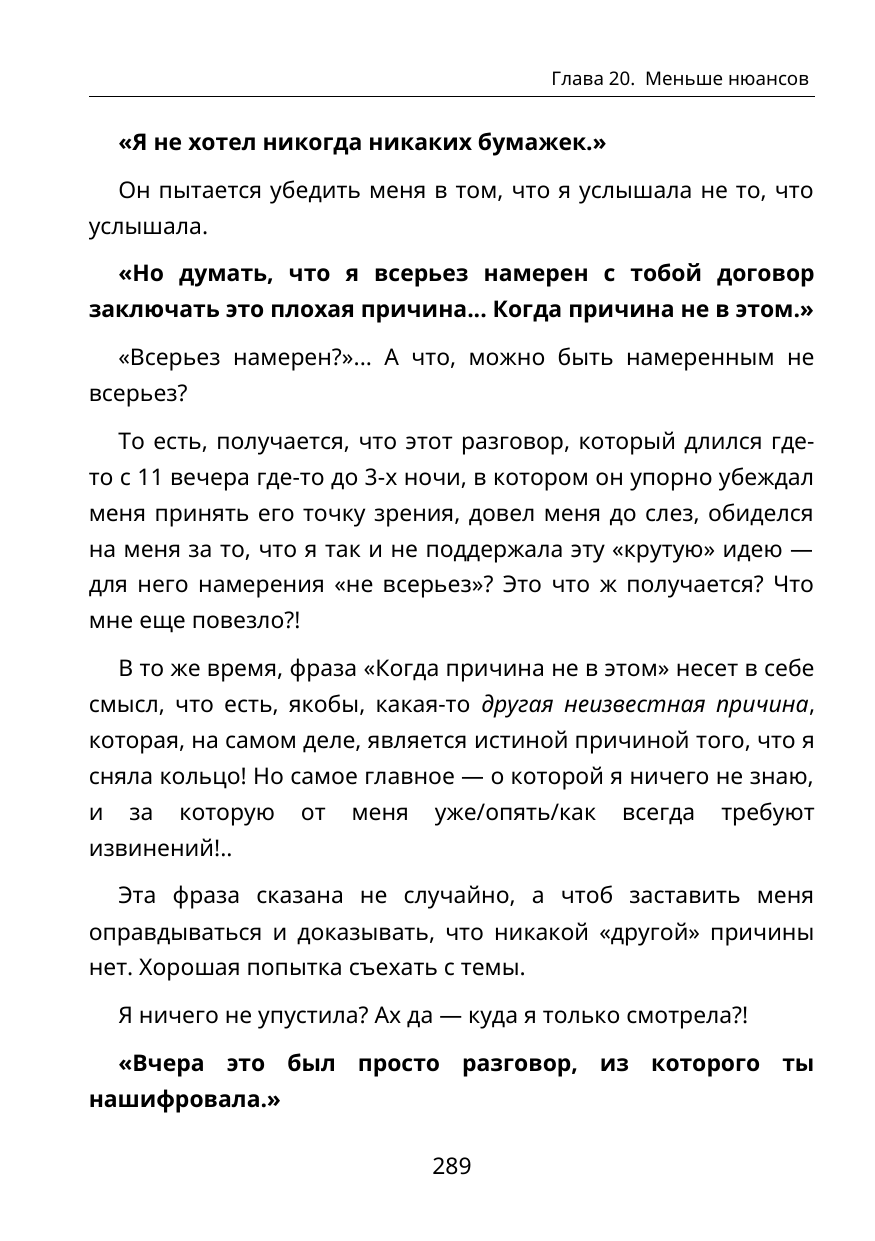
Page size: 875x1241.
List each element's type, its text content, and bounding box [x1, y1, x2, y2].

text «Я не хотел никогда никаких бумажек.» [88, 126, 815, 157]
text «Но думать, что я всерьез намерен с тобой договор заключать это плохая причина... Когда причина не в этом.» [88, 257, 815, 324]
text Эта фраза сказана не случайно, а чтоб заставить меня оправдываться и доказывать, что никакой «другой» причины нет. Хорошая попытка съехать с темы. [88, 879, 815, 983]
text В то же время, фраза «Когда причина не в этом» несет в себе смысл, что есть, якобы, какая-то другая неизвестная причина, которая, на самом деле, является истиной причиной того, что я сняла кольцо! Но самое главное — о которой я ничего не знаю, и за которую от меня уже/опять/как всегда требуют извинений!.. [88, 652, 815, 863]
text Он пытается убедить меня в том, что я услышала не то, что услышала. [88, 174, 815, 241]
text То есть, получается, что этот разговор, который длился где-то с 11 вечера где-то до 3-х ночи, в котором он упорно убеждал меня принять его точку зрения, довел меня до слез, обиделся на меня за то, что я так и не поддержала эту «крутую» идею — для него намерения «не всерьез»? Это что ж получается? Что мне еще повезло?! [88, 425, 815, 636]
text Я ничего не упустила? Ах да — куда я только смотрела?! [88, 999, 815, 1030]
text «Всерьез намерен?»... А что, можно быть намеренным не всерьез? [88, 341, 815, 408]
text «Вчера это был просто разговор, из которого ты нашифровала.» [88, 1047, 815, 1114]
